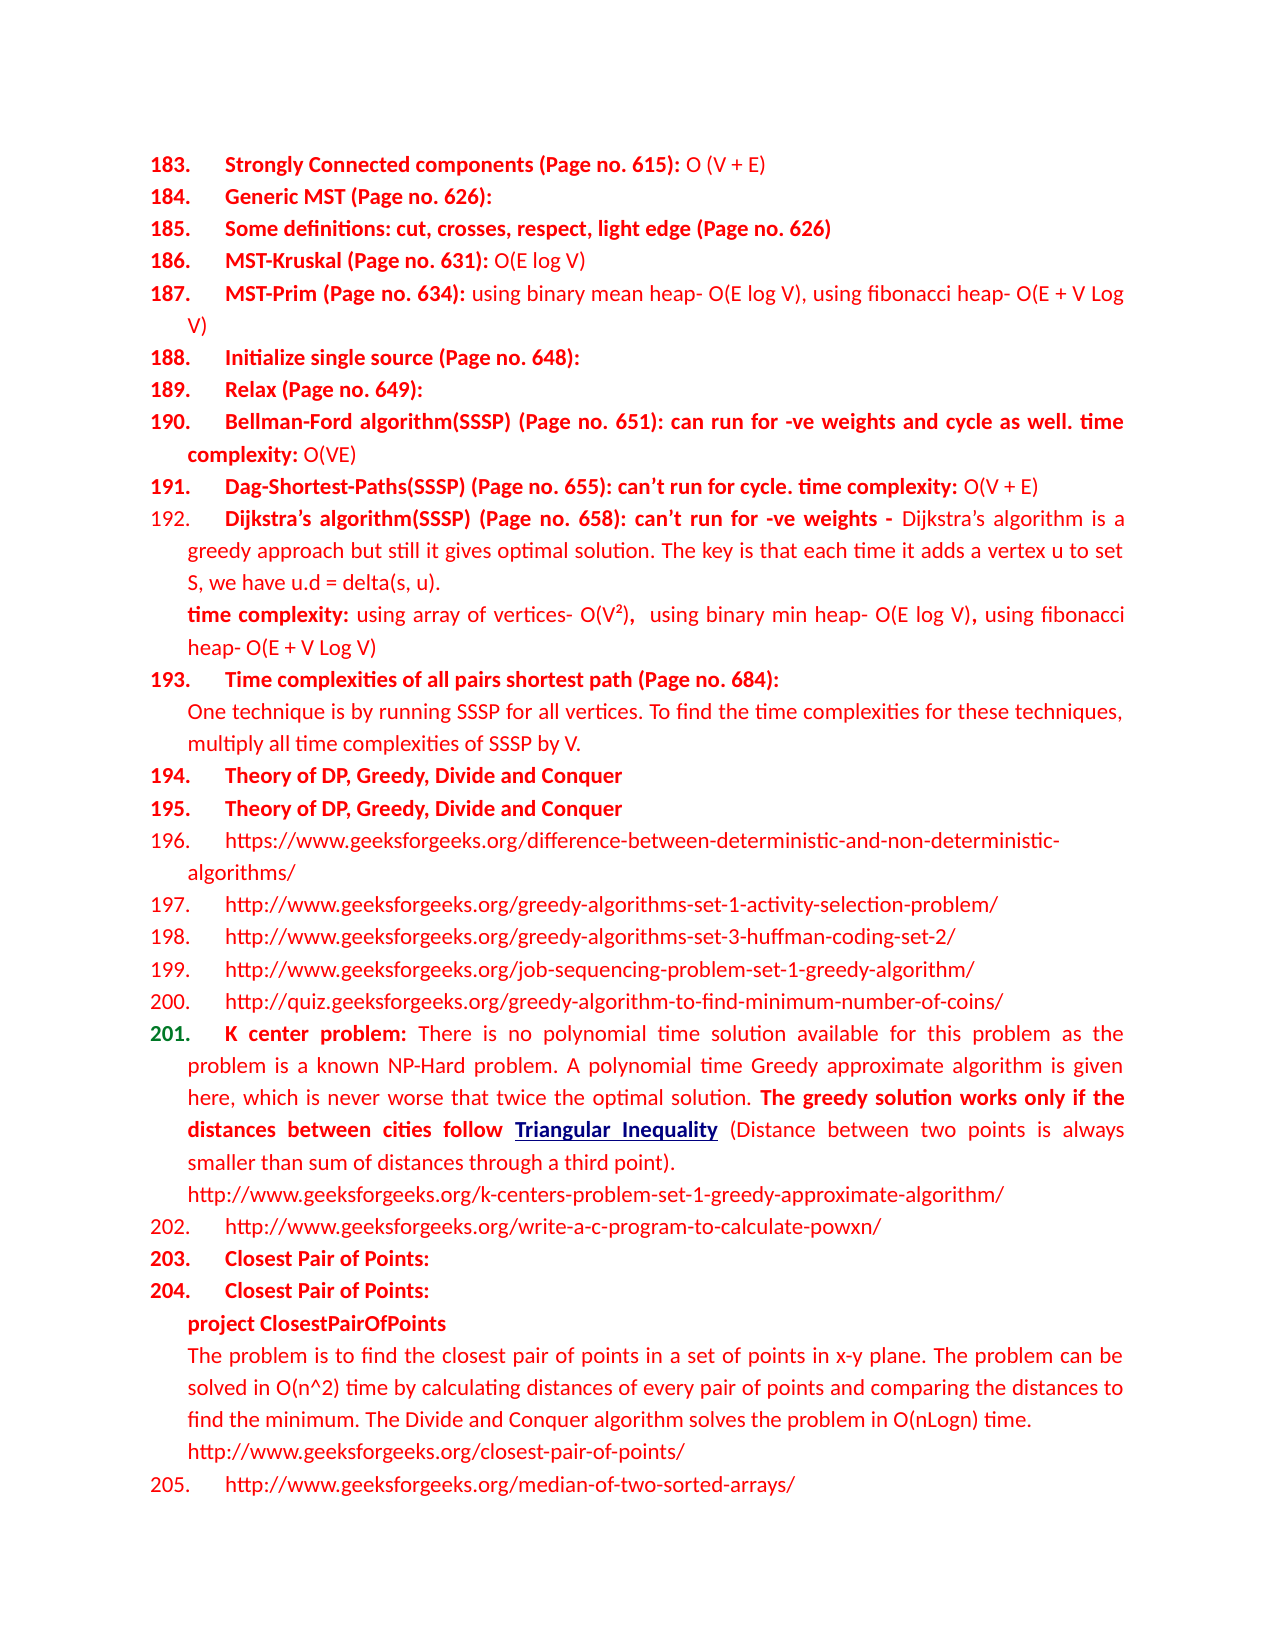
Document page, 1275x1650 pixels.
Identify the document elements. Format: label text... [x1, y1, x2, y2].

list project ClosestPairOfPoints [150, 1309, 1125, 1337]
list http://www.geeksforgeeks.org/write-a-c-program-to-calculate-powxn/ [150, 1212, 1125, 1240]
list Dag-Shortest-Paths(SSSP) (Page no. 655): can’t run for cycle. time complexity: O(V + E) [150, 472, 1125, 500]
list Bellman-Ford algorithm(SSSP) (Page no. 651): can run for -ve weights and cycle as well. time complexity: O(VE) [150, 407, 1125, 468]
list http://www.geeksforgeeks.org/median-of-two-sorted-arrays/ [150, 1470, 1125, 1498]
list http://www.geeksforgeeks.org/job-sequencing-problem-set-1-greedy-algorithm/ [150, 955, 1125, 983]
list Closest Pair of Points: [150, 1277, 1125, 1304]
list Initialize single source (Page no. 648): [150, 343, 1125, 371]
list Theory of DP, Greedy, Divide and Conquer [150, 794, 1125, 822]
list MST-Kruskal (Page no. 631): O(E log V) [150, 247, 1125, 274]
list Generic MST (Page no. 626): [150, 182, 1125, 210]
list Some definitions: cut, crosses, respect, light edge (Page no. 626) [150, 214, 1125, 242]
list Theory of DP, Greedy, Divide and Conquer [150, 762, 1125, 789]
list time complexity: using array of vertices- O(V2), using binary min heap- O(E log V), using fibonacci heap- O(E + V Log V) [150, 601, 1125, 661]
list K center problem: There is no polynomial time solution available for this problem as the problem is a known NP-Hard problem. A polynomial time Greedy approximate algorithm is given here, which is never worse that twice the optimal solution. The greedy solution works only if the distances between cities follow Triangular Inequality (Distance between two points is always smaller than sum of distances through a third point). [150, 1019, 1125, 1176]
list The problem is to find the closest pair of points in a set of points in x-y plane. The problem can be solved in O(n^2) time by calculating distances of every pair of points and comparing the distances to find the minimum. The Divide and Conquer algorithm solves the problem in O(nLogn) time. [150, 1341, 1125, 1433]
list Time complexities of all pairs shortest path (Page no. 684): [150, 665, 1125, 693]
list Relax (Page no. 649): [150, 375, 1125, 403]
list MST-Prim (Page no. 634): using binary mean heap- O(E log V), using fibonacci heap- O(E + V Log V) [150, 279, 1125, 339]
list http://www.geeksforgeeks.org/closest-pair-of-points/ [150, 1437, 1125, 1466]
list http://www.geeksforgeeks.org/greedy-algorithms-set-1-activity-selection-problem/ [150, 890, 1125, 918]
list http://quiz.geeksforgeeks.org/greedy-algorithm-to-find-minimum-number-of-coins/ [150, 987, 1125, 1015]
list https://www.geeksforgeeks.org/difference-between-deterministic-and-non-deterministic-algorithms/ [150, 826, 1125, 886]
list http://www.geeksforgeeks.org/greedy-algorithms-set-3-huffman-coding-set-2/ [150, 922, 1125, 951]
list Closest Pair of Points: [150, 1244, 1125, 1272]
list http://www.geeksforgeeks.org/k-centers-problem-set-1-greedy-approximate-algorithm/ [150, 1180, 1125, 1208]
list Dijkstra’s algorithm(SSSP) (Page no. 658): can’t run for -ve weights - Dijkstra’s algorithm is a greedy approach but still it gives optimal solution. The key is that each time it adds a vertex u to set S, we have u.d = delta(s, u). [150, 504, 1125, 596]
list One technique is by running SSSP for all vertices. To find the time complexities for these techniques, multiply all time complexities of SSSP by V. [150, 697, 1125, 757]
list Strongly Connected components (Page no. 615): O (V + E) [150, 150, 1125, 178]
